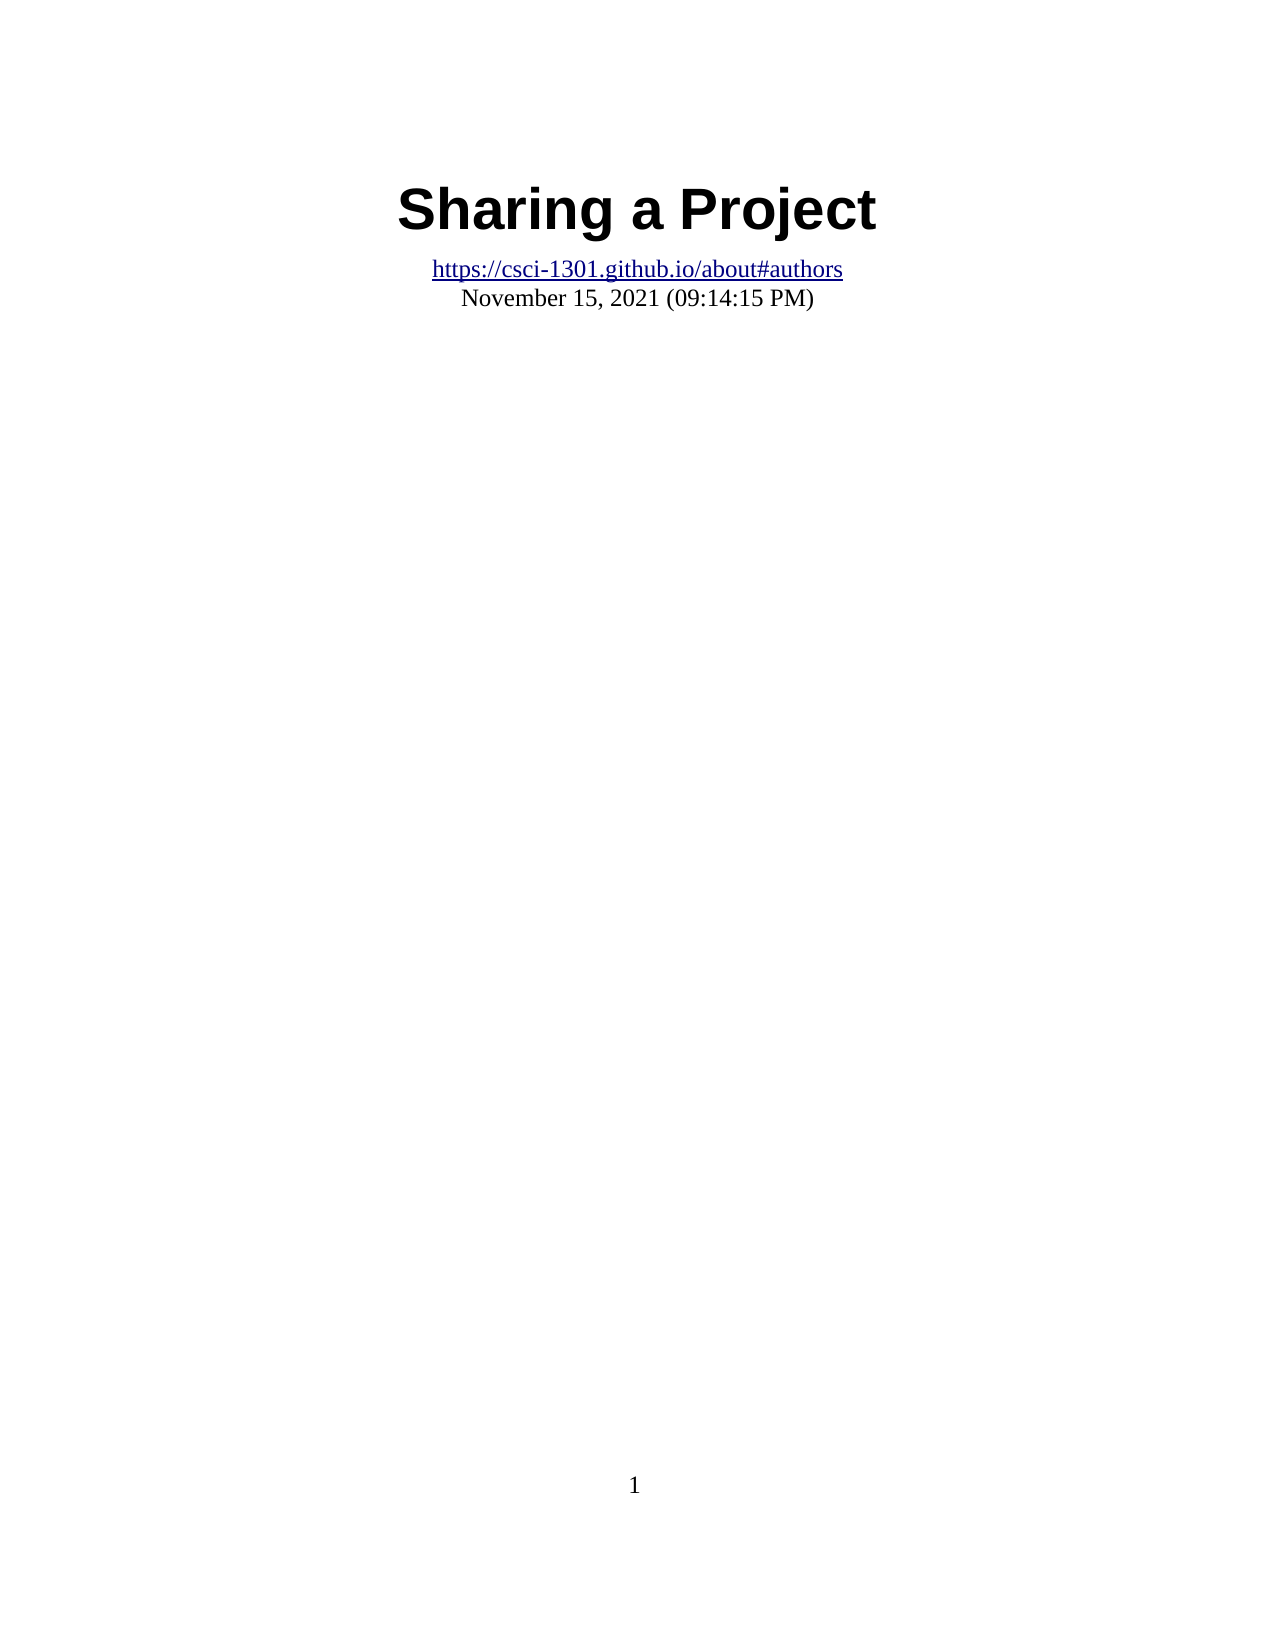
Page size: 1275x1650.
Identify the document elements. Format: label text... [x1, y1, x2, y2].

title Sharing a Project [150, 175, 1125, 242]
text November 15, 2021 (09:14:15 PM) [150, 283, 1125, 312]
text https://csci-1301.github.io/about#authors [150, 254, 1125, 283]
